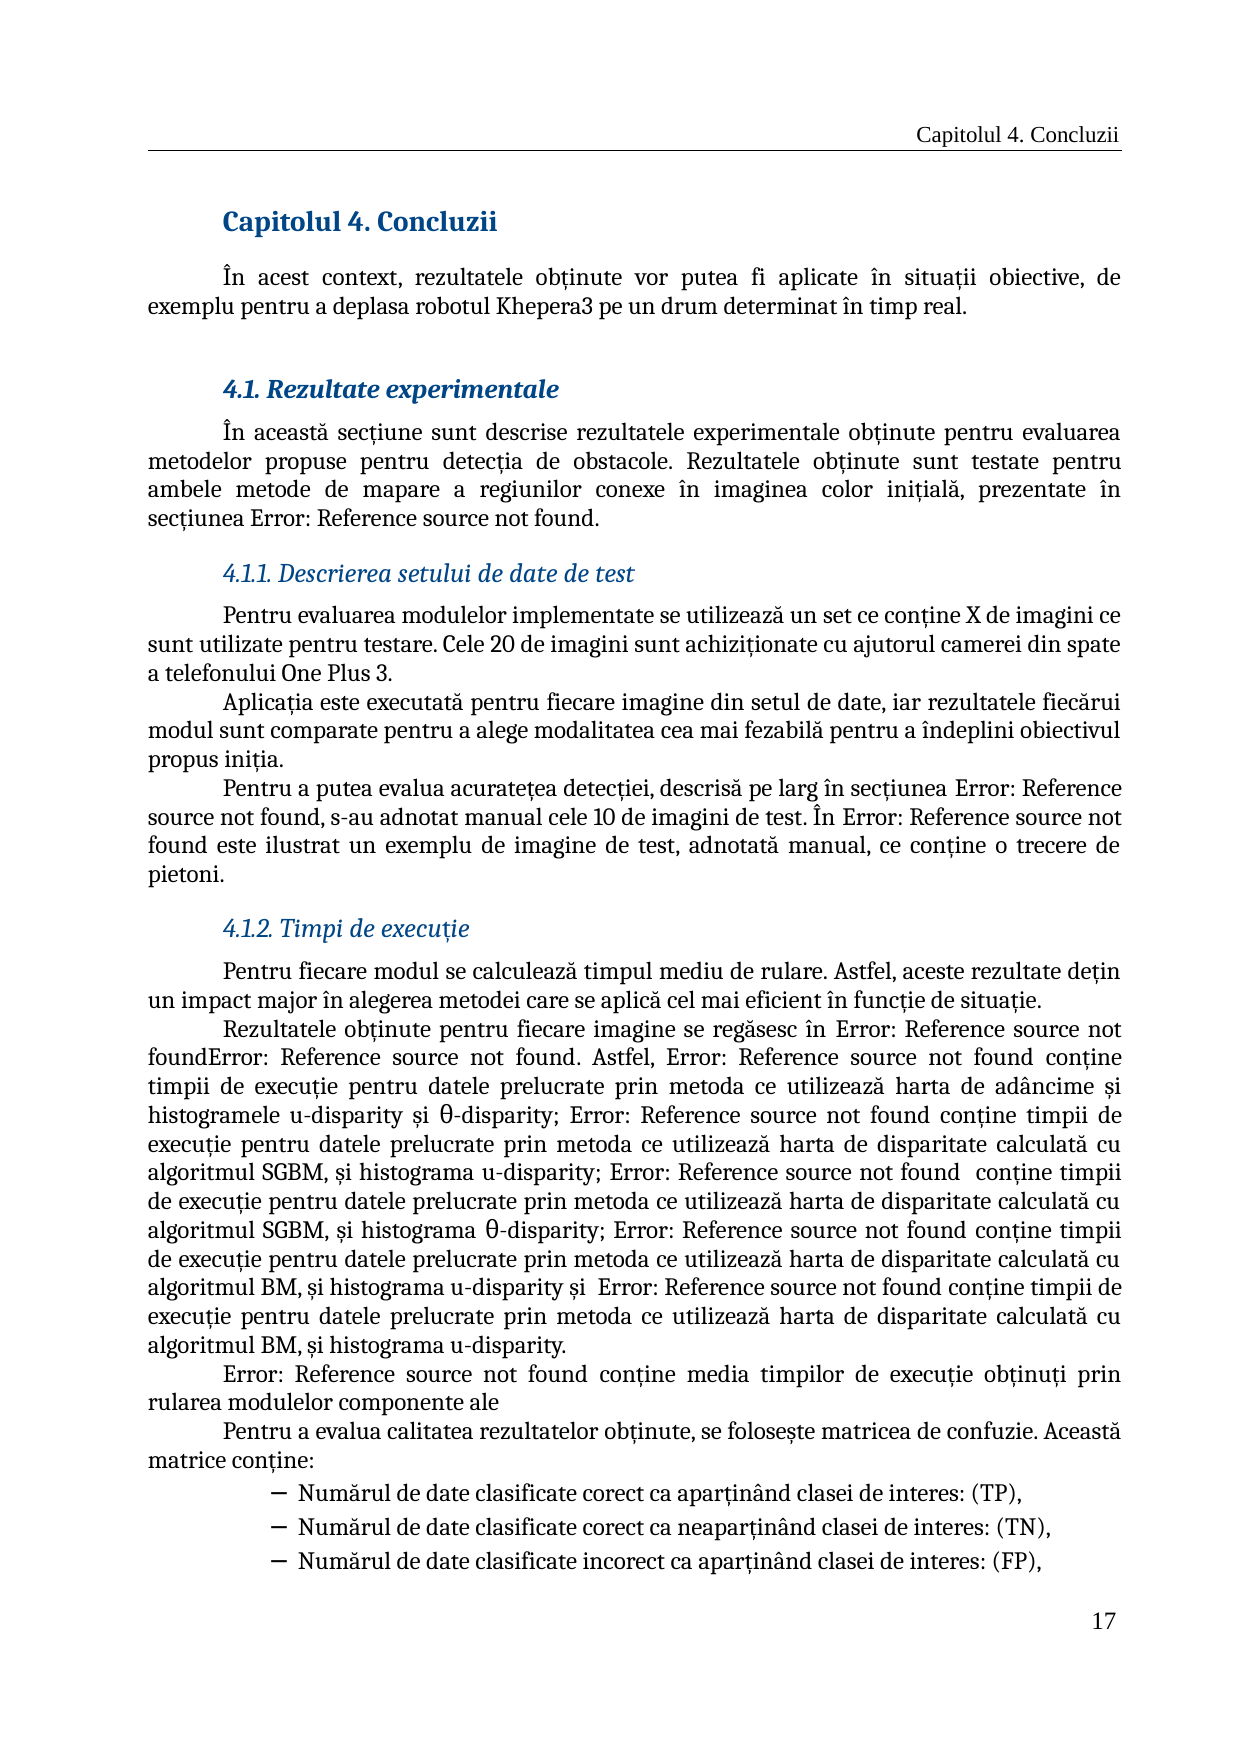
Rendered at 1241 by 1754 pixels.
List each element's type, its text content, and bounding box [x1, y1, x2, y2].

list Numărul de date clasificate corect ca neaparținând clasei de interes: (TN), [279, 1509, 1122, 1543]
list Numărul de date clasificate incorect ca aparținând clasei de interes: (FP), [279, 1543, 1122, 1577]
list Numărul de date clasificate corect ca aparținând clasei de interes: (TP), [279, 1474, 1122, 1509]
subtitle Rezultate experimentale [223, 374, 1122, 406]
text Pentru a evalua calitatea rezultatelor obținute, se folosește matricea de confuzie. Această matrice conține: [148, 1417, 1122, 1474]
text În această secțiune sunt descrise rezultatele experimentale obținute pentru evaluarea metodelor propuse pentru detecția de obstacole. Rezultatele obținute sunt testate pentru ambele metode de mapare a regiunilor conexe în imaginea color inițială, prezentate în secțiunea Error: Reference source not found. [148, 418, 1122, 533]
subtitle Concluzii [148, 205, 1122, 238]
text Pentru evaluarea modulelor implementate se utilizează un set ce conține X de imagini ce sunt utilizate pentru testare. Cele 20 de imagini sunt achiziționate cu ajutorul camerei din spate a telefonului One Plus 3. [148, 601, 1122, 687]
subtitle Descrierea setului de date de test [223, 558, 1122, 589]
text Rezultatele obținute pentru fiecare imagine se regăsesc în Error: Reference source not foundError: Reference source not found. Astfel, Error: Reference source not found conține timpii de execuție pentru datele prelucrate prin metoda ce utilizează harta de adâncime și histogramele u-disparity și θ-disparity; Error: Reference source not found conține timpii de execuție pentru datele prelucrate prin metoda ce utilizează harta de disparitate calculată cu algoritmul SGBM, și histograma u-disparity; Error: Reference source not found conține timpii de execuție pentru datele prelucrate prin metoda ce utilizează harta de disparitate calculată cu algoritmul SGBM, și histograma θ‑disparity; Error: Reference source not found conține timpii de execuție pentru datele prelucrate prin metoda ce utilizează harta de disparitate calculată cu algoritmul BM, și histograma u-disparity și Error: Reference source not found conține timpii de execuție pentru datele prelucrate prin metoda ce utilizează harta de disparitate calculată cu algoritmul BM, și histograma u-disparity. [148, 1014, 1122, 1359]
text Pentru fiecare modul se calculează timpul mediu de rulare. Astfel, aceste rezultate dețin un impact major în alegerea metodei care se aplică cel mai eficient în funcție de situație. [148, 957, 1122, 1014]
text În acest context, rezultatele obținute vor putea fi aplicate în situații obiective, de exemplu pentru a deplasa robotul Khepera3 pe un drum determinat în timp real. [148, 263, 1122, 321]
text Pentru a putea evalua acuratețea detecției, descrisă pe larg în secțiunea Error: Reference source not found, s-au adnotat manual cele 10 de imagini de test. În Error: Reference source not found este ilustrat un exemplu de imagine de test, adnotată manual, ce conține o trecere de pietoni. [148, 774, 1122, 889]
text Aplicația este executată pentru fiecare imagine din setul de date, iar rezultatele fiecărui modul sunt comparate pentru a alege modalitatea cea mai fezabilă pentru a îndeplini obiectivul propus iniția. [148, 687, 1122, 774]
subtitle Timpi de execuție [223, 913, 1122, 945]
text Error: Reference source not found conține media timpilor de execuție obținuți prin rularea modulelor componente ale [148, 1359, 1122, 1417]
